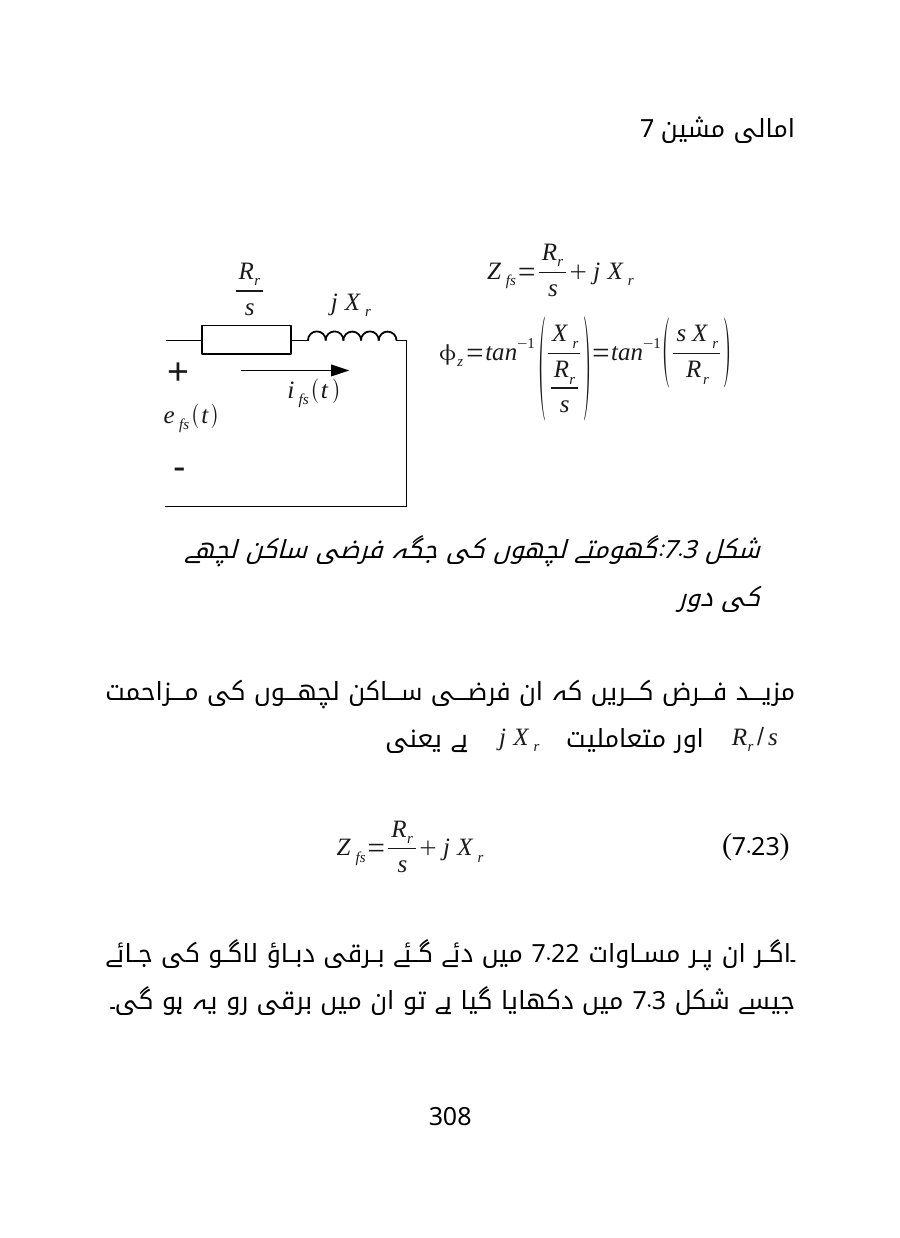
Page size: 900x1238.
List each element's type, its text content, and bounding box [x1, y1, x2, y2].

table_header [105, 810, 705, 896]
text مزید فرض کریں کہ ان فرضی ساکن لچھوں کی مزاحمت اور متعاملیت ہے یعنی [105, 668, 795, 763]
text شکل 7.3:گھومتے لچھوں کی جگہ فرضی ساکن لچھے کی دور [140, 195, 760, 622]
table_header (7.23) [705, 810, 795, 896]
text ۔اگر ان پر مساوات 7.22 میں دئے گئے برقی دباؤ لاگو کی جائے جیسے شکل 7.3 میں دکھایا گیا ہے تو ان میں برقی رو یہ ہو گی۔ [105, 930, 795, 1025]
